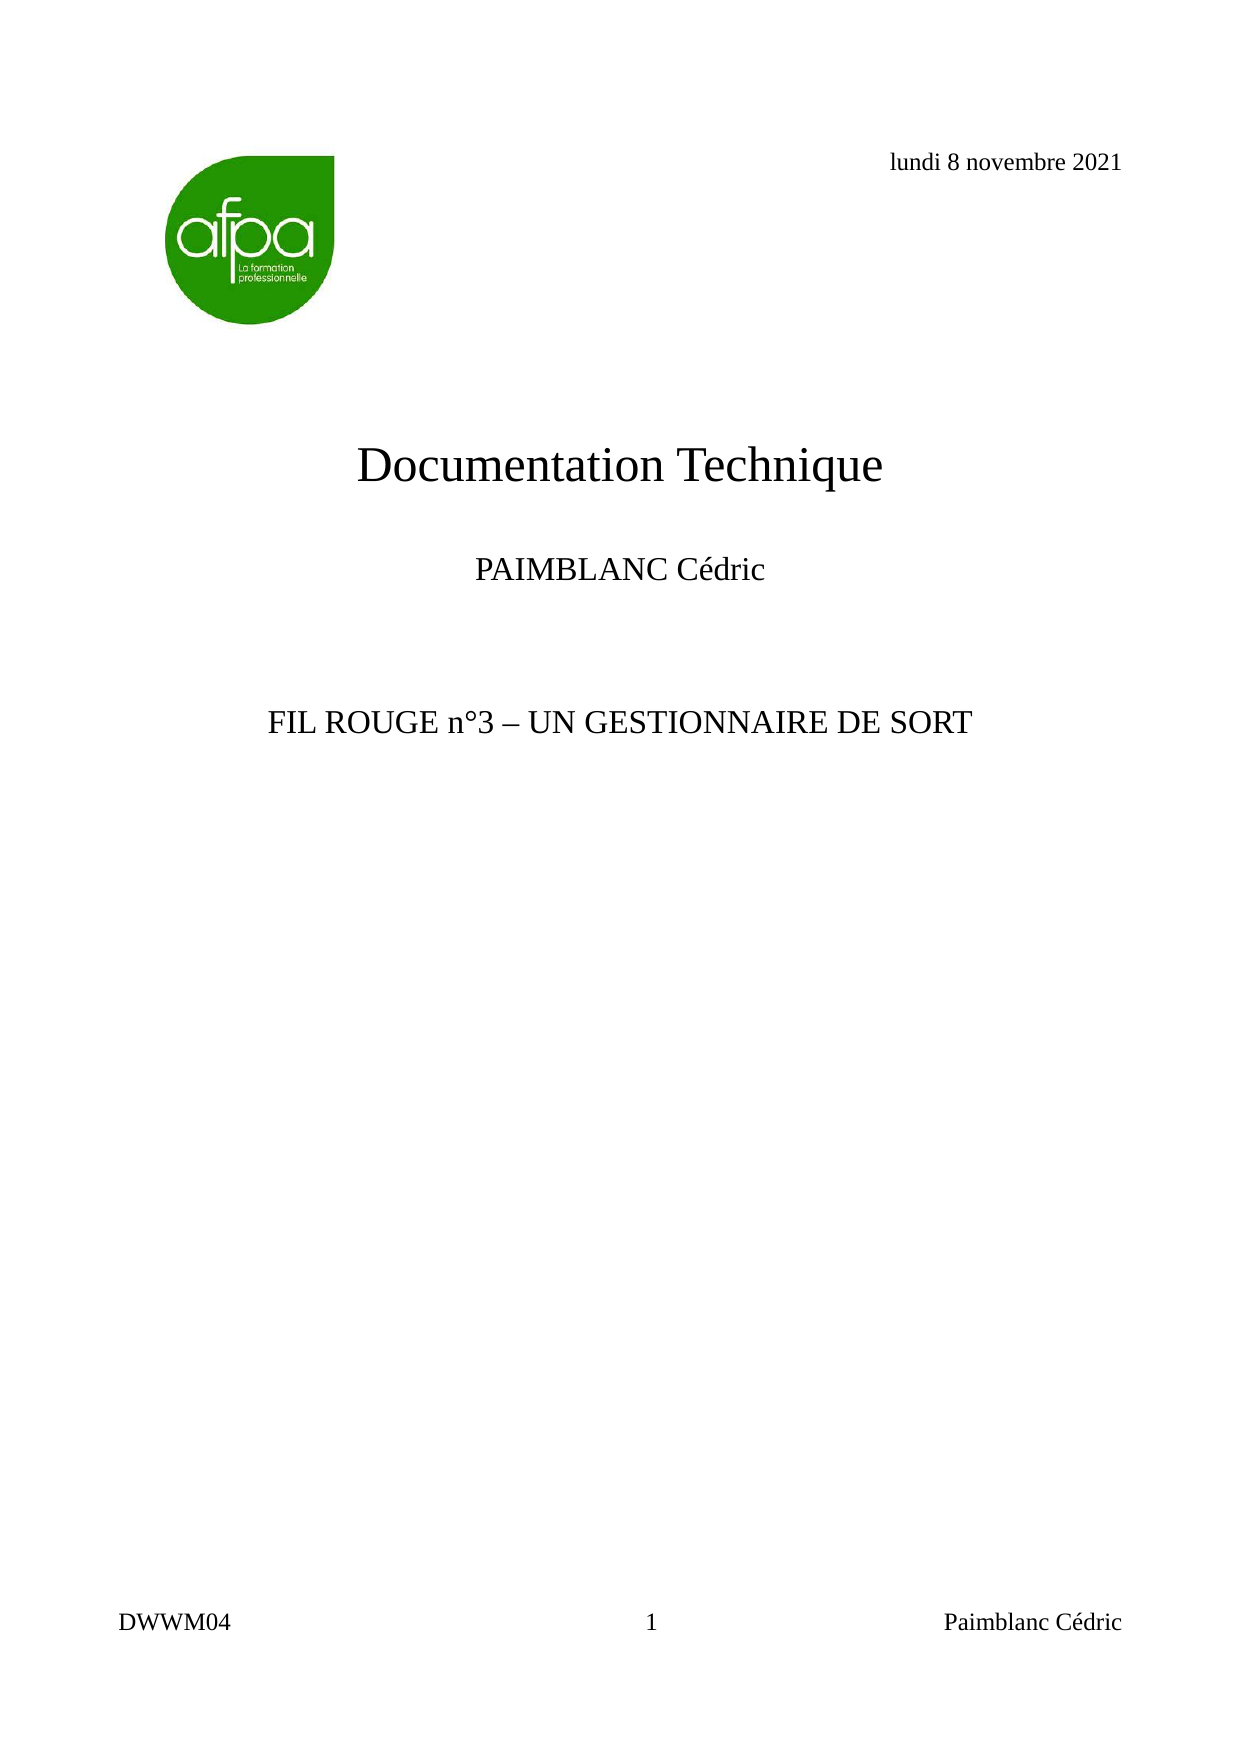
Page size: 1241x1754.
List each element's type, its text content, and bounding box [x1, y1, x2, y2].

text lundi 8 novembre 2021 [336, 147, 1122, 176]
text FIL ROUGE n°3 – un gestionnaire de sort [118, 703, 1122, 741]
text [118, 147, 165, 176]
text Documentation Technique [118, 434, 1122, 492]
text PAIMBLANC Cédric [118, 549, 1122, 588]
picture [165, 144, 336, 330]
